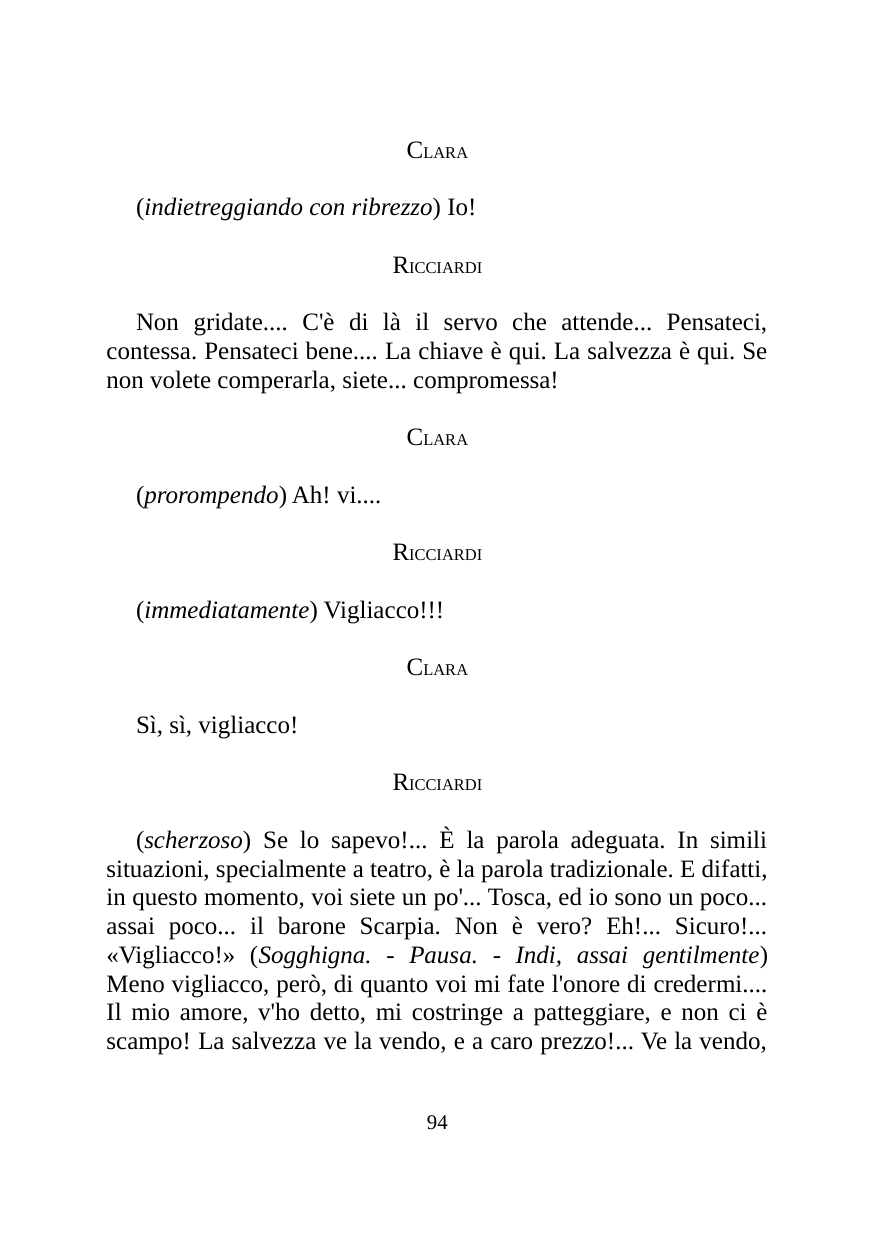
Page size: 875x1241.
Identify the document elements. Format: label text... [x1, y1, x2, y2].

text (indietreggiando con ribrezzo) Io! [106, 192, 768, 221]
text Clara [106, 422, 768, 451]
text (scherzoso) Se lo sapevo!... È la parola adeguata. In simili situazioni, specialmente a teatro, è la parola tradizionale. E difatti, in questo momento, voi siete un po'... Tosca, ed io sono un poco... assai poco... il barone Scarpia. Non è vero? Eh!... Sicuro!... «Vigliacco!» (Sogghigna. - Pausa. - Indi, assai gentilmente) Meno vigliacco, però, di quanto voi mi fate l'onore di credermi.... Il mio amore, v'ho detto, mi costringe a patteggiare, e non ci è scampo! La salvezza ve la vendo, e a caro prezzo!... Ve la vendo, [106, 825, 768, 1055]
text (prorompendo) Ah! vi.... [106, 480, 768, 509]
text Clara [106, 135, 768, 164]
text (immediatamente) Vigliacco!!! [106, 595, 768, 624]
text Ricciardi [106, 767, 768, 796]
text Clara [106, 652, 768, 681]
text Ricciardi [106, 250, 768, 279]
text Non gridate.... C'è di là il servo che attende... Pensateci, contessa. Pensateci bene.... La chiave è qui. La salvezza è qui. Se non volete comperarla, siete... compromessa! [106, 307, 768, 394]
text Sì, sì, vigliacco! [106, 710, 768, 739]
text Ricciardi [106, 537, 768, 566]
